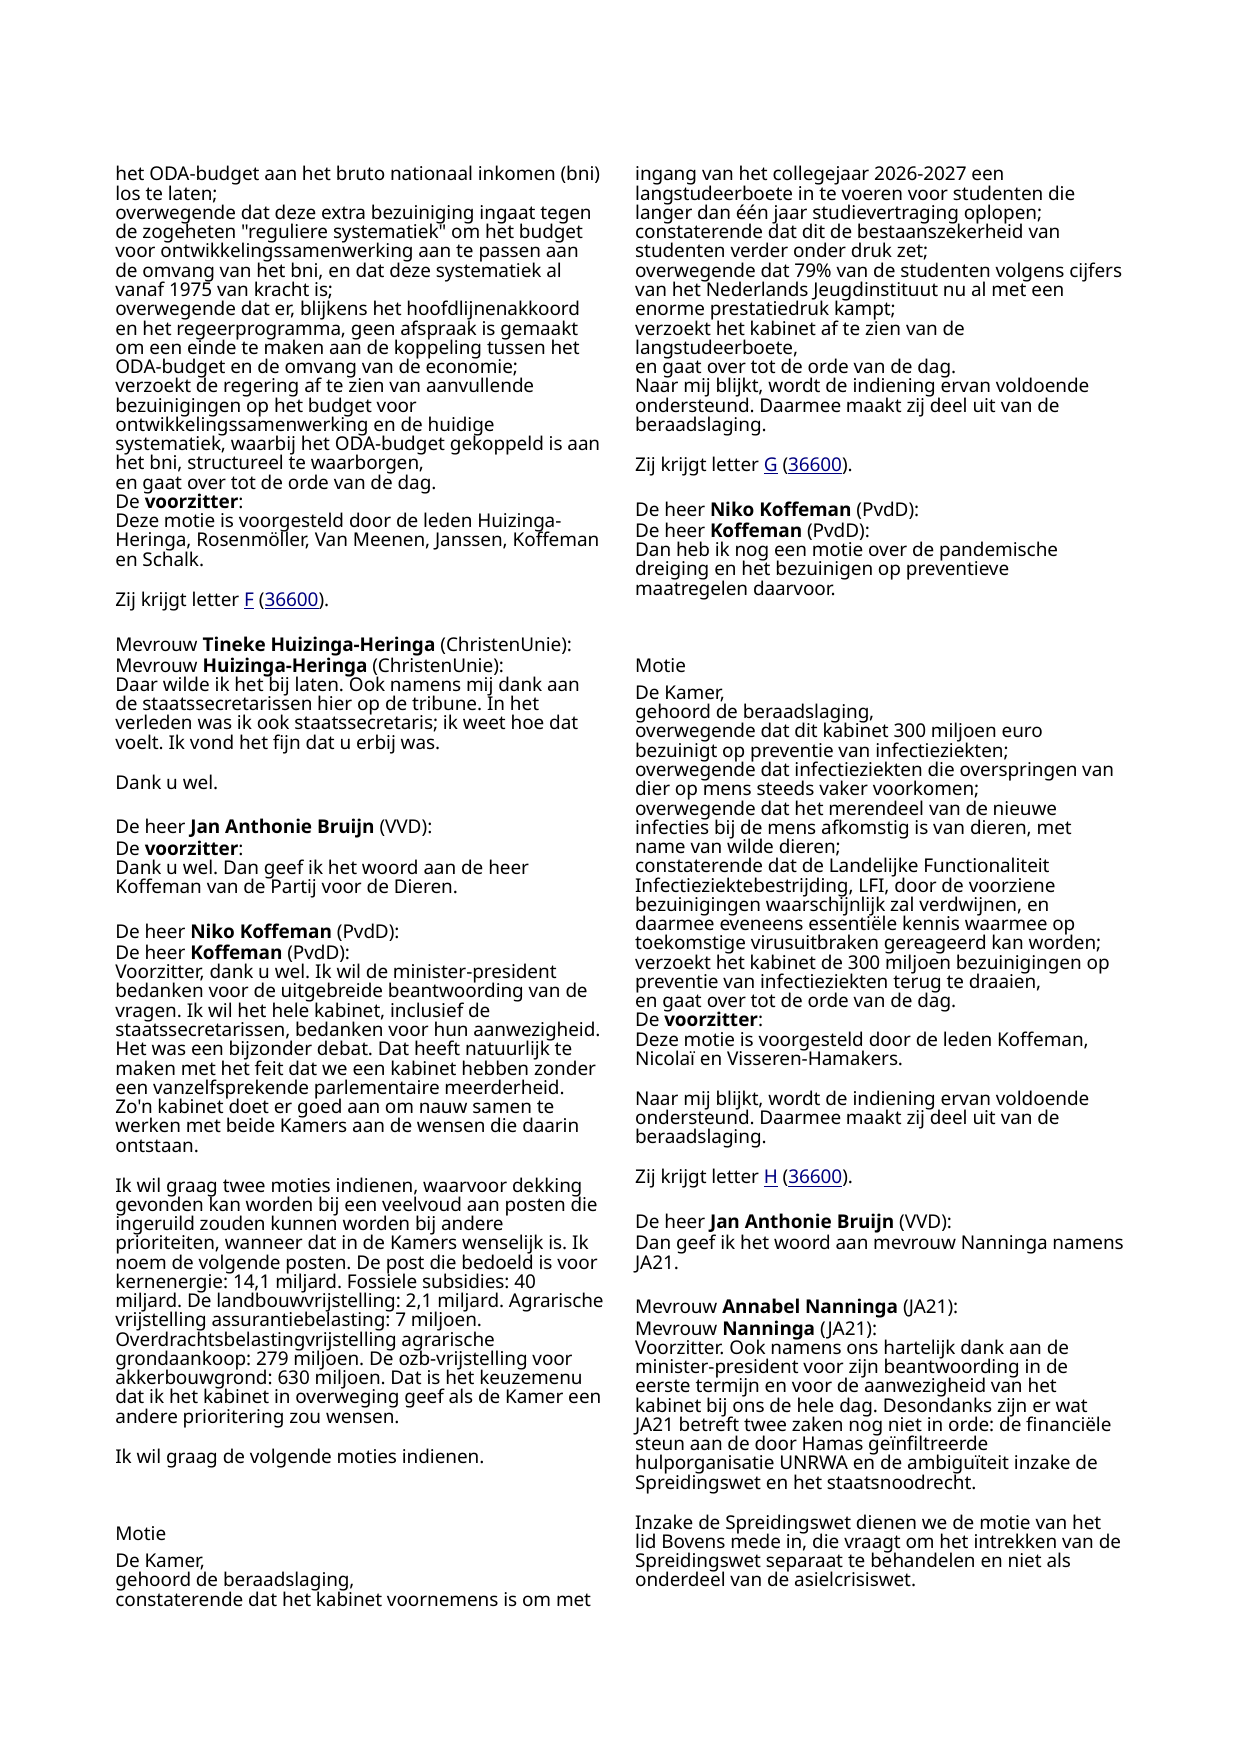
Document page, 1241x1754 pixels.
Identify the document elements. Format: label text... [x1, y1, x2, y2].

text De voorzitter: [115, 493, 605, 512]
text verzoekt de regering af te zien van aanvullende bezuinigingen op het budget voor ontwikkelingssamenwerking en de huidige systematiek, waarbij het ODA-budget gekoppeld is aan het bni, structureel te waarborgen, [115, 377, 605, 474]
text verzoekt het kabinet de 300 miljoen bezuinigingen op preventie van infectieziekten terug te draaien, [635, 954, 1125, 992]
text De heer Niko Koffeman (PvdD): [115, 918, 605, 944]
text Ik wil graag twee moties indienen, waarvoor dekking gevonden kan worden bij een veelvoud aan posten die ingeruild zouden kunnen worden bij andere prioriteiten, wanneer dat in de Kamers wenselijk is. Ik noem de volgende posten. De post die bedoeld is voor kernenergie: 14,1 miljard. Fossiele subsidies: 40 miljard. De landbouwvrijstelling: 2,1 miljard. Agrarische vrijstelling assurantiebelasting: 7 miljoen. Overdrachtsbelastingvrijstelling agrarische grondaankoop: 279 miljoen. De ozb-vrijstelling voor akkerbouwgrond: 630 miljoen. Dat is het keuzemenu dat ik het kabinet in overweging geef als de Kamer een andere prioritering zou wensen. [115, 1177, 605, 1427]
text Mevrouw Tineke Huizinga-Heringa (ChristenUnie): [115, 631, 605, 657]
text Dank u wel. Dan geef ik het woord aan de heer Koffeman van de Partij voor de Dieren. [115, 859, 605, 897]
text Naar mij blijkt, wordt de indiening ervan voldoende ondersteund. Daarmee maakt zij deel uit van de beraadslaging. [635, 377, 1125, 435]
text Naar mij blijkt, wordt de indiening ervan voldoende ondersteund. Daarmee maakt zij deel uit van de beraadslaging. [635, 1090, 1125, 1148]
text overwegende dat het merendeel van de nieuwe infecties bij de mens afkomstig is van dieren, met name van wilde dieren; [635, 799, 1125, 857]
text De heer Koffeman (PvdD): [115, 944, 605, 963]
text en gaat over tot de orde van de dag. [635, 992, 1125, 1011]
text Dan heb ik nog een motie over de pandemische dreiging en het bezuinigen op preventieve maatregelen daarvoor. [635, 541, 1125, 599]
text gehoord de beraadslaging, [115, 1571, 605, 1591]
text Mevrouw Nanninga (JA21): [635, 1319, 1125, 1339]
text De Kamer, [635, 684, 1125, 703]
text De heer Jan Anthonie Bruijn (VVD): [115, 814, 605, 839]
text verzoekt het kabinet af te zien van de langstudeerboete, [635, 319, 1125, 358]
text Motie [115, 1521, 605, 1546]
text Voorzitter, dank u wel. Ik wil de minister-president bedanken voor de uitgebreide beantwoording van de vragen. Ik wil het hele kabinet, inclusief de staatssecretarissen, bedanken voor hun aanwezigheid. Het was een bijzonder debat. Dat heeft natuurlijk te maken met het feit dat we een kabinet hebben zonder een vanzelfsprekende parlementaire meerderheid. Zo'n kabinet doet er goed aan om nauw samen te werken met beide Kamers aan de wensen die daarin ontstaan. [115, 963, 605, 1156]
text overwegende dat dit kabinet 300 miljoen euro bezuinigt op preventie van infectieziekten; [635, 722, 1125, 761]
text Mevrouw Huizinga-Heringa (ChristenUnie): [115, 657, 605, 676]
text De heer Niko Koffeman (PvdD): [635, 496, 1125, 522]
text constaterende dat het kabinet voornemens is om met [115, 1591, 605, 1610]
text De voorzitter: [635, 1011, 1125, 1031]
text constaterende dat dit de bestaanszekerheid van studenten verder onder druk zet; [635, 223, 1125, 262]
text overwegende dat infectieziekten die overspringen van dier op mens steeds vaker voorkomen; [635, 761, 1125, 799]
text Ik wil graag de volgende moties indienen. [115, 1448, 605, 1467]
text ingang van het collegejaar 2026-2027 een langstudeerboete in te voeren voor studenten die langer dan één jaar studievertraging oplopen; [635, 165, 1125, 223]
text De heer Koffeman (PvdD): [635, 522, 1125, 541]
text constaterende dat de Landelijke Functionaliteit Infectieziektebestrijding, LFI, door de voorziene bezuinigingen waarschijnlijk zal verdwijnen, en daarmee eveneens essentiële kennis waarmee op toekomstige virusuitbraken gereageerd kan worden; [635, 857, 1125, 954]
text Daar wilde ik het bij laten. Ook namens mij dank aan de staatssecretarissen hier op de tribune. In het verleden was ik ook staatssecretaris; ik weet hoe dat voelt. Ik vond het fijn dat u erbij was. [115, 676, 605, 753]
text Mevrouw Annabel Nanninga (JA21): [635, 1294, 1125, 1319]
text gehoord de beraadslaging, [635, 703, 1125, 722]
text overwegende dat deze extra bezuiniging ingaat tegen de zogeheten "reguliere systematiek" om het budget voor ontwikkelingssamenwerking aan te passen aan de omvang van het bni, en dat deze systematiek al vanaf 1975 van kracht is; [115, 204, 605, 300]
text Dank u wel. [115, 774, 605, 793]
text overwegende dat 79% van de studenten volgens cijfers van het Nederlands Jeugdinstituut nu al met een enorme prestatiedruk kampt; [635, 262, 1125, 319]
text De heer Jan Anthonie Bruijn (VVD): [635, 1209, 1125, 1234]
text en gaat over tot de orde van de dag. [115, 474, 605, 493]
text overwegende dat er, blijkens het hoofdlijnenakkoord en het regeerprogramma, geen afspraak is gemaakt om een einde te maken aan de koppeling tussen het ODA-budget en de omvang van de economie; [115, 300, 605, 377]
text Motie [635, 652, 1125, 678]
text Dan geef ik het woord aan mevrouw Nanninga namens JA21. [635, 1234, 1125, 1273]
text het ODA-budget aan het bruto nationaal inkomen (bni) los te laten; [115, 165, 605, 204]
text Inzake de Spreidingswet dienen we de motie van het lid Bovens mede in, die vraagt om het intrekken van de Spreidingswet separaat te behandelen en niet als onderdeel van de asielcrisiswet. [635, 1514, 1125, 1591]
text De Kamer, [115, 1552, 605, 1571]
text Zij krijgt letter F (36600). [115, 591, 605, 610]
text De voorzitter: [115, 839, 605, 859]
text Voorzitter. Ook namens ons hartelijk dank aan de minister-president voor zijn beantwoording in de eerste termijn en voor de aanwezigheid van het kabinet bij ons de hele dag. Desondanks zijn er wat JA21 betreft twee zaken nog niet in orde: de financiële steun aan de door Hamas geïnfiltreerde hulporganisatie UNRWA en de ambiguïteit inzake de Spreidingswet en het staatsnoodrecht. [635, 1339, 1125, 1493]
text Zij krijgt letter G (36600). [635, 456, 1125, 475]
text Zij krijgt letter H (36600). [635, 1168, 1125, 1188]
text en gaat over tot de orde van de dag. [635, 358, 1125, 377]
text Deze motie is voorgesteld door de leden Koffeman, Nicolaï en Visseren-Hamakers. [635, 1031, 1125, 1069]
text Deze motie is voorgesteld door de leden Huizinga-Heringa, Rosenmöller, Van Meenen, Janssen, Koffeman en Schalk. [115, 512, 605, 570]
